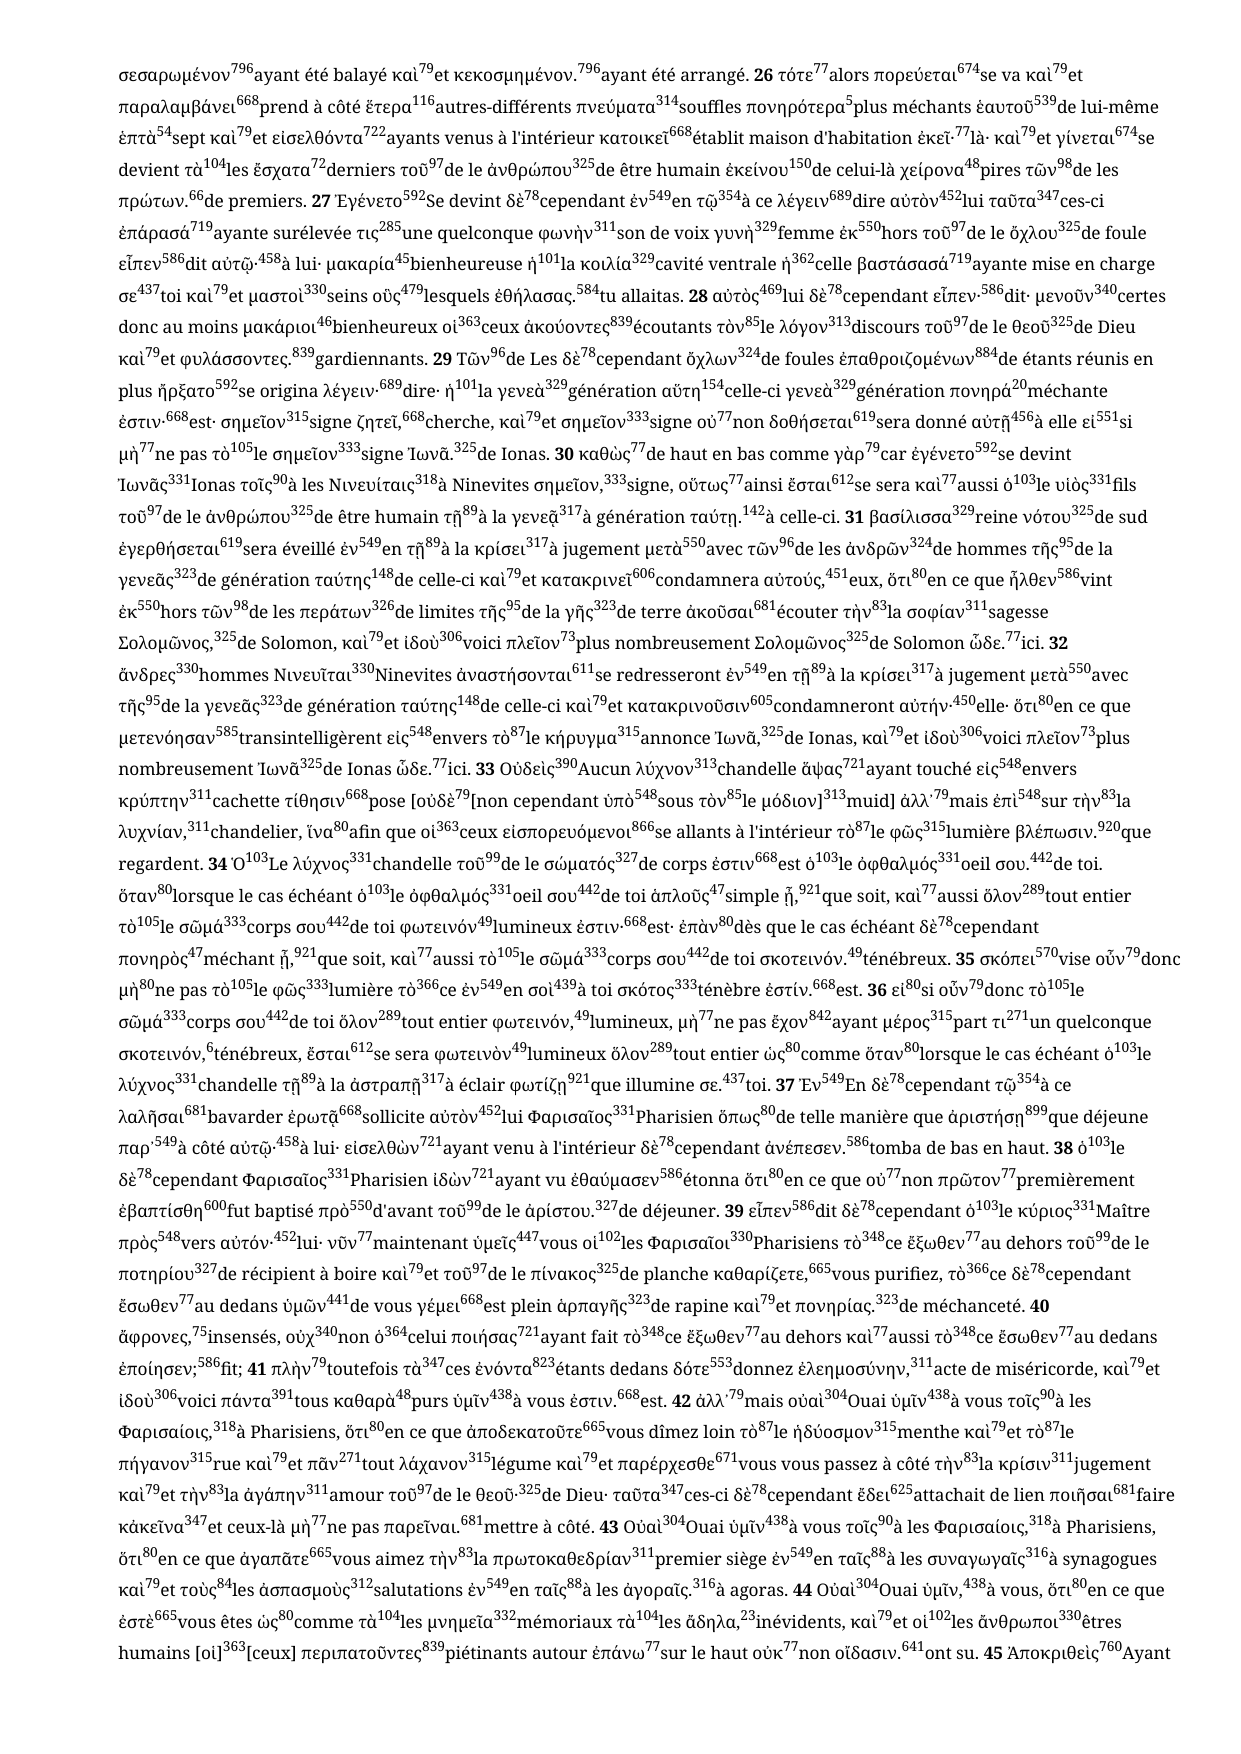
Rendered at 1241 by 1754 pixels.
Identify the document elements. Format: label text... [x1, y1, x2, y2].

text 1 Καὶ79Et ἐγένετο592se devint ἐν549en τῷ354à ce εἶναι689être αὐτὸν452lui ἐν549en τόπῳ319à lieu τινὶ275à un quelconque προσευχόμενον,849se priant, ὡς80comme ἐπαύσατο,592se pausa, εἶπέν586dit τις390un quelconque τῶν96de les μαθητῶν324de disciples αὐτοῦ464de lui πρὸς548vers αὐτόν·452lui· κύριε,337Maître, δίδαξον554enseigne ἡμᾶς416nous προσεύχεσθαι,690se prier, καθὼς77de haut en bas comme καὶ77aussi Ἰωάννης331Ioannes ἐδίδαξεν586enseigna τοὺς84les μαθητὰς312disciples αὐτοῦ.464de lui. 2 εἶπεν586dit δὲ78cependant αὐτοῖς·457à eux· ὅταν80lorsque le cas échéant προσεύχησθε924que vous vous priiez λέγετε·569dites· Πάτερ,337Père, ἁγιασθήτω565soit sanctifié τὸ105le ὄνομά333nom σου·442de toi· ἐλθέτω556vienne ἡ101la βασιλεία329royauté σου·442de toi· 3 τὸν85le ἄρτον313pain ἡμῶν423de nous τὸν85le ἐπιούσιον4supersubstantiel δίδου570donne ἡμῖν419à nous τὸ348ce καθ᾽548selon ἡμέραν·311journée· 4 καὶ79et ἄφες554abandonne ἡμῖν419à nous τὰς82les ἁμαρτίας310fautes ἡμῶν,423de nous, καὶ77aussi γὰρ79car αὐτοὶ512nous-mêmes ἀφίομεν663nous abandonnons παντὶ378à tout ὀφείλοντι828à devant ἡμῖν·419à nous· καὶ79et μὴ77ne pas εἰσενέγκῃς897que tu importes ἡμᾶς416nous εἰς548envers πειρασμόν.313tentation. 5 Καὶ79Et εἶπεν586dit πρὸς548vers αὐτούς·451eux· τίς410quel ἐξ550hors ὑμῶν441de vous ἕξει606aura φίλον53ami καὶ79et πορεύσεται612se ira πρὸς548vers αὐτὸν452lui μεσονυκτίου327de minuit καὶ79et εἴπῃ899que dise αὐτῷ·458à lui· φίλε,76ami, χρῆσόν554prête μοι420à moi τρεῖς178trois ἄρτους,312pains, 6 ἐπειδὴ80parce que donc φίλος71ami μου424de moi παρεγένετο592se devint à côté ἐξ550hors ὁδοῦ323de chemin πρός548vers με417moi καὶ79et οὐκ77non ἔχω664j'ai ὃ482lequel παραθήσω602je poserai à côté αὐτῷ·458à lui· 7 κἀκεῖνος364et celui-là ἔσωθεν77au dedans ἀποκριθεὶς760ayant été répondu εἴπῃ·899que dise· μή77ne pas μοι420à moi κόπους312frappements πάρεχε·570fournis· ἤδη77déjà ἡ101la θύρα329porte κέκλεισται654a été fermé à clef καὶ79et τὰ104les παιδία332petits enfants μου424de moi μετ᾽550avec ἐμοῦ424de moi εἰς548envers τὴν83la κοίτην311couche εἰσίν·667sont· οὐ77non δύναμαι670je me puis ἀναστὰς721ayant redressé δοῦναί681donner σοι.439à toi. 8 λέγω664je dis ὑμῖν,438à vous, εἰ80si καὶ77aussi οὐ77non δώσει606donnera αὐτῷ458à lui ἀναστὰς721ayant redressé διὰ548par le fait de τὸ348ce εἶναι689être φίλον32ami αὐτοῦ,464de lui, διά548par le fait de γε340du moins τὴν83la ἀναίδειαν311impudence αὐτοῦ464de lui ἐγερθεὶς760ayant été éveillé δώσει606donnera αὐτῷ458à lui ὅσων493de autant lesquels χρῄζει.668a besoin. 9 Κἀγὼ431Et moi ὑμῖν438à vous λέγω,664je dis, αἰτεῖτε569demandez καὶ79et δοθήσεται619sera donné ὑμῖν,438à vous, ζητεῖτε569cherchez καὶ79et εὑρήσετε,603vous trouverez, κρούετε569toquez καὶ79et ἀνοιγήσεται619sera ouvert ὑμῖν·438à vous· 10 πᾶς287tout γὰρ79car ὁ364celui αἰτῶν840demandant λαμβάνει668prend καὶ79et ὁ364celui ζητῶν840cherchant εὑρίσκει668trouve καὶ79et τῷ352à celui κρούοντι828à toquant ἀνοιγ[ήσ]εται.619sera ouvert. 11 τίνα397quel δὲ78cependant ἐξ550hors ὑμῶν441de vous τὸν85le πατέρα313père αἰτήσει606demandera ὁ103le υἱὸς331fils ἰχθύν,313poisson, καὶ79et ἀντὶ550contre ἰχθύος325de poisson ὄφιν313serpent αὐτῷ458à lui ἐπιδώσει;606donnera de surcroît; 12 ἢ79ou καὶ77aussi αἰτήσει606demandera ᾠόν,315oeuf, ἐπιδώσει606donnera de surcroît αὐτῷ458à lui σκορπίον;313scorpion; 13 εἰ80si οὖν79donc ὑμεῖς447vous πονηροὶ46méchants ὑπάρχοντες839subsistants οἴδατε639vous avez su δόματα314dons ἀγαθὰ5bons διδόναι689donner τοῖς92à les τέκνοις320à enfants ὑμῶν,441de vous, πόσῳ402à combien grand? μᾶλλον77davantage ὁ103le πατὴρ331père [ὁ]498[celui] ἐξ550hors οὐρανοῦ325de ciel δώσει606donnera πνεῦμα315souffle ἅγιον6saint τοῖς351à ceux αἰτοῦσιν827à demandants αὐτόν.452lui. 14 Καὶ79Et ἦν625était ἐκβάλλων840éjectant δαιμόνιον315démon [καὶ79[et αὐτὸ348même ἦν]625était] κωφόν·55sourd muet· ἐγένετο592se devint δὲ78cependant τοῦ99de le δαιμονίου327de démon ἐξελθόντος717de ayant sorti ἐλάλησεν586bavarda ὁ103le κωφὸς71sourd muet καὶ79et ἐθαύμασαν585étonnèrent οἱ102les ὄχλοι.330foules. 15 τινὲς389des quelconques δὲ78cependant ἐξ550hors αὐτῶν463de eux εἶπον·585dirent· ἐν549en Βεελζεβοὺλ319à Beelzeboul τῷ91à le ἄρχοντι319à chef τῶν98de les δαιμονίων326de démons ἐκβάλλει668éjecte τὰ86les δαιμόνια·314démons· 16 ἕτεροι389autres-différents δὲ78cependant πειράζοντες839mettants en tentation σημεῖον315signe ἐξ550hors οὐρανοῦ325de ciel ἐζήτουν624cherchaient παρ᾽550à côté αὐτοῦ.464de lui. 17 αὐτὸς469lui δὲ78cependant εἰδὼς783ayant su αὐτῶν463de eux τὰ86les διανοήματα314pensées traversantes εἶπεν586dit αὐτοῖς·457à eux· πᾶσα285toute βασιλεία329royauté ἐφ᾽548sur ἑαυτὴν526elle-même διαμερισθεῖσα758ayante étée partagée en séparant ἐρημοῦται680est désertifié καὶ79et οἶκος331maison ἐπὶ548sur οἶκον313maison πίπτει.668tombe. 18 εἰ80si δὲ78cependant καὶ77aussi ὁ103le σατανᾶς331Satanas ἐφ᾽548sur ἑαυτὸν528lui-même διεμερίσθη,600fut partagé en séparant, πῶς77comment? σταθήσεται619sera dressé ἡ101la βασιλεία329royauté αὐτοῦ;464de lui; ὅτι80en ce que λέγετε665vous dites ἐν549en Βεελζεβοὺλ319à Beelzeboul ἐκβάλλειν689éjecter με417moi τὰ86les δαιμόνια.314démons. 19 εἰ80si δὲ78cependant ἐγὼ431moi ἐν549en Βεελζεβοὺλ319à Beelzeboul ἐκβάλλω664j'éjecte τὰ86les δαιμόνια,314démons, οἱ102les υἱοὶ330fils ὑμῶν441de vous ἐν549en τίνι401à quel ἐκβάλλουσιν;667éjectent; διὰ548par le fait de τοῦτο348ce-ci αὐτοὶ468eux ὑμῶν441de vous κριταὶ330juges ἔσονται.611se seront. 20 εἰ80si δὲ78cependant ἐν549en δακτύλῳ319à doigt θεοῦ325de Dieu [ἐγὼ]431[moi] ἐκβάλλω664j'éjecte τὰ86les δαιμόνια,314démons, ἄρα77par conséquent ἔφθασεν586devança ἐφ᾽548sur ὑμᾶς436vous ἡ101la βασιλεία329royauté τοῦ97de le θεοῦ.325de Dieu. 21 ὅταν80lorsque le cas échéant ὁ103le ἰσχυρὸς71tenace καθωπλισμένος813ayant été armé complètement φυλάσσῃ921que gardienne τὴν83la ἑαυτοῦ537de lui-même αὐλήν,311cour, ἐν549en εἰρήνῃ317à paix ἐστὶν668est τὰ365ces ὑπάρχοντα841subsistants αὐτοῦ·464de lui· 22 ἐπὰν80dès que le cas échéant δὲ78cependant ἰσχυρότερος71plus fort αὐτοῦ464de lui ἐπελθὼν721ayant venu sur νικήσῃ899que vainque αὐτόν,452lui, τὴν83la πανοπλίαν311panoplie αὐτοῦ464de lui αἴρει668lève ἐφ᾽549sur ᾗ484à laquelle ἐπεποίθει659avait persuadé καὶ79et τὰ86les σκῦλα314écorchures αὐτοῦ464de lui διαδίδωσιν.668distribue. 23 Ὁ364Celui μὴ77ne pas ὢν840étant μετ᾽550avec ἐμοῦ424de moi κατ᾽550contre ἐμοῦ424de moi ἐστιν,668est, καὶ79et ὁ364celui μὴ77ne pas συνάγων840menant ensemble μετ᾽550avec ἐμοῦ424de moi σκορπίζει.668disperse. 24 Ὅταν80Lorsque le cas échéant δὲ78cependant τὸ105le ἀκάθαρτον24impur πνεῦμα333souffle ἐξέλθῃ899que sorte ἀπὸ550au loin τοῦ97de le ἀνθρώπου,325de être humain, διέρχεται674se passe à travers δι᾽550par ἀνύδρων15de sans eaux τόπων324de lieux ζητοῦν842cherchant ἀνάπαυσιν311pause de bas en haut καὶ79et μὴ77ne pas εὑρίσκον·842trouvant· [τότε]77[alors] λέγει·668dit· ὑποστρέψω602je retournerai en arrière εἰς548envers τὸν85le οἶκόν313maison μου424de moi ὅθεν77d'où ἐξῆλθον·582je sortis· 25 καὶ79et ἐλθὸν723ayant venu εὑρίσκει668trouve σεσαρωμένον796ayant été balayé καὶ79et κεκοσμημένον.796ayant été arrangé. 26 τότε77alors πορεύεται674se va καὶ79et παραλαμβάνει668prend à côté ἕτερα116autres-différents πνεύματα314souffles πονηρότερα5plus méchants ἑαυτοῦ539de lui-même ἑπτὰ54sept καὶ79et εἰσελθόντα722ayants venus à l'intérieur κατοικεῖ668établit maison d'habitation ἐκεῖ·77là· καὶ79et γίνεται674se devient τὰ104les ἔσχατα72derniers τοῦ97de le ἀνθρώπου325de être humain ἐκείνου150de celui-là χείρονα48pires τῶν98de les πρώτων.66de premiers. 27 Ἐγένετο592Se devint δὲ78cependant ἐν549en τῷ354à ce λέγειν689dire αὐτὸν452lui ταῦτα347ces-ci ἐπάρασά719ayante surélevée τις285une quelconque φωνὴν311son de voix γυνὴ329femme ἐκ550hors τοῦ97de le ὄχλου325de foule εἶπεν586dit αὐτῷ·458à lui· μακαρία45bienheureuse ἡ101la κοιλία329cavité ventrale ἡ362celle βαστάσασά719ayante mise en charge σε437toi καὶ79et μαστοὶ330seins οὓς479lesquels ἐθήλασας.584tu allaitas. 28 αὐτὸς469lui δὲ78cependant εἶπεν·586dit· μενοῦν340certes donc au moins μακάριοι46bienheureux οἱ363ceux ἀκούοντες839écoutants τὸν85le λόγον313discours τοῦ97de le θεοῦ325de Dieu καὶ79et φυλάσσοντες.839gardiennants. 29 Τῶν96de Les δὲ78cependant ὄχλων324de foules ἐπαθροιζομένων884de étants réunis en plus ἤρξατο592se origina λέγειν·689dire· ἡ101la γενεὰ329génération αὕτη154celle-ci γενεὰ329génération πονηρά20méchante ἐστιν·668est· σημεῖον315signe ζητεῖ,668cherche, καὶ79et σημεῖον333signe οὐ77non δοθήσεται619sera donné αὐτῇ456à elle εἰ551si μὴ77ne pas τὸ105le σημεῖον333signe Ἰωνᾶ.325de Ionas. 30 καθὼς77de haut en bas comme γὰρ79car ἐγένετο592se devint Ἰωνᾶς331Ionas τοῖς90à les Νινευίταις318à Ninevites σημεῖον,333signe, οὕτως77ainsi ἔσται612se sera καὶ77aussi ὁ103le υἱὸς331fils τοῦ97de le ἀνθρώπου325de être humain τῇ89à la γενεᾷ317à génération ταύτῃ.142à celle-ci. 31 βασίλισσα329reine νότου325de sud ἐγερθήσεται619sera éveillé ἐν549en τῇ89à la κρίσει317à jugement μετὰ550avec τῶν96de les ἀνδρῶν324de hommes τῆς95de la γενεᾶς323de génération ταύτης148de celle-ci καὶ79et κατακρινεῖ606condamnera αὐτούς,451eux, ὅτι80en ce que ἦλθεν586vint ἐκ550hors τῶν98de les περάτων326de limites τῆς95de la γῆς323de terre ἀκοῦσαι681écouter τὴν83la σοφίαν311sagesse Σολομῶνος,325de Solomon, καὶ79et ἰδοὺ306voici πλεῖον73plus nombreusement Σολομῶνος325de Solomon ὧδε.77ici. 32 ἄνδρες330hommes Νινευῖται330Ninevites ἀναστήσονται611se redresseront ἐν549en τῇ89à la κρίσει317à jugement μετὰ550avec τῆς95de la γενεᾶς323de génération ταύτης148de celle-ci καὶ79et κατακρινοῦσιν605condamneront αὐτήν·450elle· ὅτι80en ce que μετενόησαν585transintelligèrent εἰς548envers τὸ87le κήρυγμα315annonce Ἰωνᾶ,325de Ionas, καὶ79et ἰδοὺ306voici πλεῖον73plus nombreusement Ἰωνᾶ325de Ionas ὧδε.77ici. 33 Οὐδεὶς390Aucun λύχνον313chandelle ἅψας721ayant touché εἰς548envers κρύπτην311cachette τίθησιν668pose [οὐδὲ79[non cependant ὑπὸ548sous τὸν85le μόδιον]313muid] ἀλλ᾽79mais ἐπὶ548sur τὴν83la λυχνίαν,311chandelier, ἵνα80afin que οἱ363ceux εἰσπορευόμενοι866se allants à l'intérieur τὸ87le φῶς315lumière βλέπωσιν.920que regardent. 34 Ὁ103Le λύχνος331chandelle τοῦ99de le σώματός327de corps ἐστιν668est ὁ103le ὀφθαλμός331oeil σου.442de toi. ὅταν80lorsque le cas échéant ὁ103le ὀφθαλμός331oeil σου442de toi ἁπλοῦς47simple ᾖ,921que soit, καὶ77aussi ὅλον289tout entier τὸ105le σῶμά333corps σου442de toi φωτεινόν49lumineux ἐστιν·668est· ἐπὰν80dès que le cas échéant δὲ78cependant πονηρὸς47méchant ᾖ,921que soit, καὶ77aussi τὸ105le σῶμά333corps σου442de toi σκοτεινόν.49ténébreux. 35 σκόπει570vise οὖν79donc μὴ80ne pas τὸ105le φῶς333lumière τὸ366ce ἐν549en σοὶ439à toi σκότος333ténèbre ἐστίν.668est. 36 εἰ80si οὖν79donc τὸ105le σῶμά333corps σου442de toi ὅλον289tout entier φωτεινόν,49lumineux, μὴ77ne pas ἔχον842ayant μέρος315part τι271un quelconque σκοτεινόν,6ténébreux, ἔσται612se sera φωτεινὸν49lumineux ὅλον289tout entier ὡς80comme ὅταν80lorsque le cas échéant ὁ103le λύχνος331chandelle τῇ89à la ἀστραπῇ317à éclair φωτίζῃ921que illumine σε.437toi. 37 Ἐν549En δὲ78cependant τῷ354à ce λαλῆσαι681bavarder ἐρωτᾷ668sollicite αὐτὸν452lui Φαρισαῖος331Pharisien ὅπως80de telle manière que ἀριστήσῃ899que déjeune παρ᾽549à côté αὐτῷ·458à lui· εἰσελθὼν721ayant venu à l'intérieur δὲ78cependant ἀνέπεσεν.586tomba de bas en haut. 38 ὁ103le δὲ78cependant Φαρισαῖος331Pharisien ἰδὼν721ayant vu ἐθαύμασεν586étonna ὅτι80en ce que οὐ77non πρῶτον77premièrement ἐβαπτίσθη600fut baptisé πρὸ550d'avant τοῦ99de le ἀρίστου.327de déjeuner. 39 εἶπεν586dit δὲ78cependant ὁ103le κύριος331Maître πρὸς548vers αὐτόν·452lui· νῦν77maintenant ὑμεῖς447vous οἱ102les Φαρισαῖοι330Pharisiens τὸ348ce ἔξωθεν77au dehors τοῦ99de le ποτηρίου327de récipient à boire καὶ79et τοῦ97de le πίνακος325de planche καθαρίζετε,665vous purifiez, τὸ366ce δὲ78cependant ἔσωθεν77au dedans ὑμῶν441de vous γέμει668est plein ἁρπαγῆς323de rapine καὶ79et πονηρίας.323de méchanceté. 40 ἄφρονες,75insensés, οὐχ340non ὁ364celui ποιήσας721ayant fait τὸ348ce ἔξωθεν77au dehors καὶ77aussi τὸ348ce ἔσωθεν77au dedans ἐποίησεν;586fit; 41 πλὴν79toutefois τὰ347ces ἐνόντα823étants dedans δότε553donnez ἐλεημοσύνην,311acte de miséricorde, καὶ79et ἰδοὺ306voici πάντα391tous καθαρὰ48purs ὑμῖν438à vous ἐστιν.668est. 42 ἀλλ᾽79mais οὐαὶ304Ouai ὑμῖν438à vous τοῖς90à les Φαρισαίοις,318à Pharisiens, ὅτι80en ce que ἀποδεκατοῦτε665vous dîmez loin τὸ87le ἡδύοσμον315menthe καὶ79et τὸ87le πήγανον315rue καὶ79et πᾶν271tout λάχανον315légume καὶ79et παρέρχεσθε671vous vous passez à côté τὴν83la κρίσιν311jugement καὶ79et τὴν83la ἀγάπην311amour τοῦ97de le θεοῦ·325de Dieu· ταῦτα347ces-ci δὲ78cependant ἔδει625attachait de lien ποιῆσαι681faire κἀκεῖνα347et ceux-là μὴ77ne pas παρεῖναι.681mettre à côté. 43 Οὐαὶ304Ouai ὑμῖν438à vous τοῖς90à les Φαρισαίοις,318à Pharisiens, ὅτι80en ce que ἀγαπᾶτε665vous aimez τὴν83la πρωτοκαθεδρίαν311premier siège ἐν549en ταῖς88à les συναγωγαῖς316à synagogues καὶ79et τοὺς84les ἀσπασμοὺς312salutations ἐν549en ταῖς88à les ἀγοραῖς.316à agoras. 44 Οὐαὶ304Ouai ὑμῖν,438à vous, ὅτι80en ce que ἐστὲ665vous êtes ὡς80comme τὰ104les μνημεῖα332mémoriaux τὰ104les ἄδηλα,23inévidents, καὶ79et οἱ102les ἄνθρωποι330êtres humains [οἱ]363[ceux] περιπατοῦντες839piétinants autour ἐπάνω77sur le haut οὐκ77non οἴδασιν.641ont su. 45 Ἀποκριθεὶς760Ayant été répondu δέ78cependant τις390un quelconque τῶν96de les νομικῶν64de légistes λέγει668dit αὐτῷ·458à lui· διδάσκαλε,337enseignant, ταῦτα347ces-ci λέγων840disant καὶ77aussi ἡμᾶς416nous ὑβρίζεις.666tu brutalises. 46 ὁ469celui δὲ78cependant εἶπεν·586dit· καὶ77aussi ὑμῖν438à vous τοῖς90à les νομικοῖς58à légistes οὐαί,304Ouai, ὅτι80en ce que φορτίζετε665vous chargez τοὺς84les ἀνθρώπους312êtres humains φορτία314charges δυσβάστακτα,5difficiles mises en charges, καὶ79et αὐτοὶ523vous-mêmes ἑνὶ59à un τῶν96de les δακτύλων324de doigts ὑμῶν441de vous οὐ77non προσψαύετε665vous tâtez vers τοῖς92à les φορτίοις.320à charges. 47 Οὐαὶ304Ouai ὑμῖν,438à vous, ὅτι80en ce que οἰκοδομεῖτε665vous édifiez en maison τὰ86les μνημεῖα314mémoriaux τῶν96de les προφητῶν,324de prophètes, οἱ102les δὲ78cependant πατέρες330pères ὑμῶν441de vous ἀπέκτειναν585tuèrent catégoriquement αὐτούς.451eux. 48 ἄρα77par conséquent μαρτυρεῖτε665vous témoignez καὶ79et συνευδοκεῖτε665vous estimez en bien avec τοῖς92à les ἔργοις320à travaux τῶν96de les πατέρων324de pères ὑμῶν,441de vous, ὅτι80en ce que αὐτοὶ468eux μὲν79certes ἀπέκτειναν585tuèrent catégoriquement αὐτούς,451eux, ὑμεῖς447vous δὲ78cependant οἰκοδομεῖτε.665vous édifiez en maison. 49 διὰ548par le fait de τοῦτο348ce-ci καὶ77aussi ἡ101la σοφία329sagesse τοῦ97de le θεοῦ325de Dieu εἶπεν·586dit· ἀποστελῶ602j'enverrai εἰς548envers αὐτοὺς451eux προφήτας312prophètes καὶ79et ἀποστόλους,312envoyés, καὶ79et ἐξ550hors αὐτῶν463de eux ἀποκτενοῦσιν605tueront catégoriquement καὶ79et διώξουσιν,605poursuivront, 50 ἵνα80afin que ἐκζητηθῇ911que soit recherché τὸ105le αἷμα333sang πάντων280de tous τῶν96de les προφητῶν324de prophètes τὸ366ce ἐκκεχυμένον815ayant été déversé ἀπὸ550au loin καταβολῆς323de fondation κόσμου325de monde ἀπὸ550au loin τῆς95de la γενεᾶς323de génération ταύτης,148de celle-ci, 51 ἀπὸ550au loin αἵματος327de sang Ἅβελ325de Abel ἕως552jusqu'à ce que αἵματος327de sang Ζαχαρίου325de Zacharia τοῦ358de celui ἀπολομένου734de se ayant perdu au loin μεταξὺ552entre τοῦ99de le θυσιαστηρίου327de autel des sacrifices καὶ79et τοῦ97de le οἴκου·325de maison· ναὶ304oui λέγω664je dis ὑμῖν,438à vous, ἐκζητηθήσεται619sera recherché ἀπὸ550au loin τῆς95de la γενεᾶς323de génération ταύτης.148de celle-ci. 52 Οὐαὶ304Ouai ὑμῖν438à vous τοῖς90à les νομικοῖς,58à légistes, ὅτι80en ce que ἤρατε583vous levâtes τὴν83la κλεῖδα311clef τῆς95de la γνώσεως·323de connaissance· αὐτοὶ523vous-mêmes οὐκ77non εἰσήλθατε583vous vîntes à l'intérieur καὶ79et τοὺς345ceux εἰσερχομένους848se venants à l'intérieur ἐκωλύσατε.583vous empêchâtes. 53 Κἀκεῖθεν77Et de là ἐξελθόντος716de ayant sorti αὐτοῦ464de lui ἤρξαντο591se originèrent οἱ102les γραμματεῖς330lettrés καὶ79et οἱ102les Φαρισαῖοι330Pharisiens δεινῶς77terriblement ἐνέχειν689tenir au-dedans καὶ79et ἀποστοματίζειν689faire palabrer αὐτὸν452lui περὶ550autour πλειόνων,66de plus nombreusement, 54 ἐνεδρεύοντες839embuscadants αὐτὸν452lui θηρεῦσαί681chasser τι375un quelconque ἐκ550hors τοῦ99de le στόματος327de bouche αὐτοῦ.464de lui. [118, 59, 1181, 1665]
